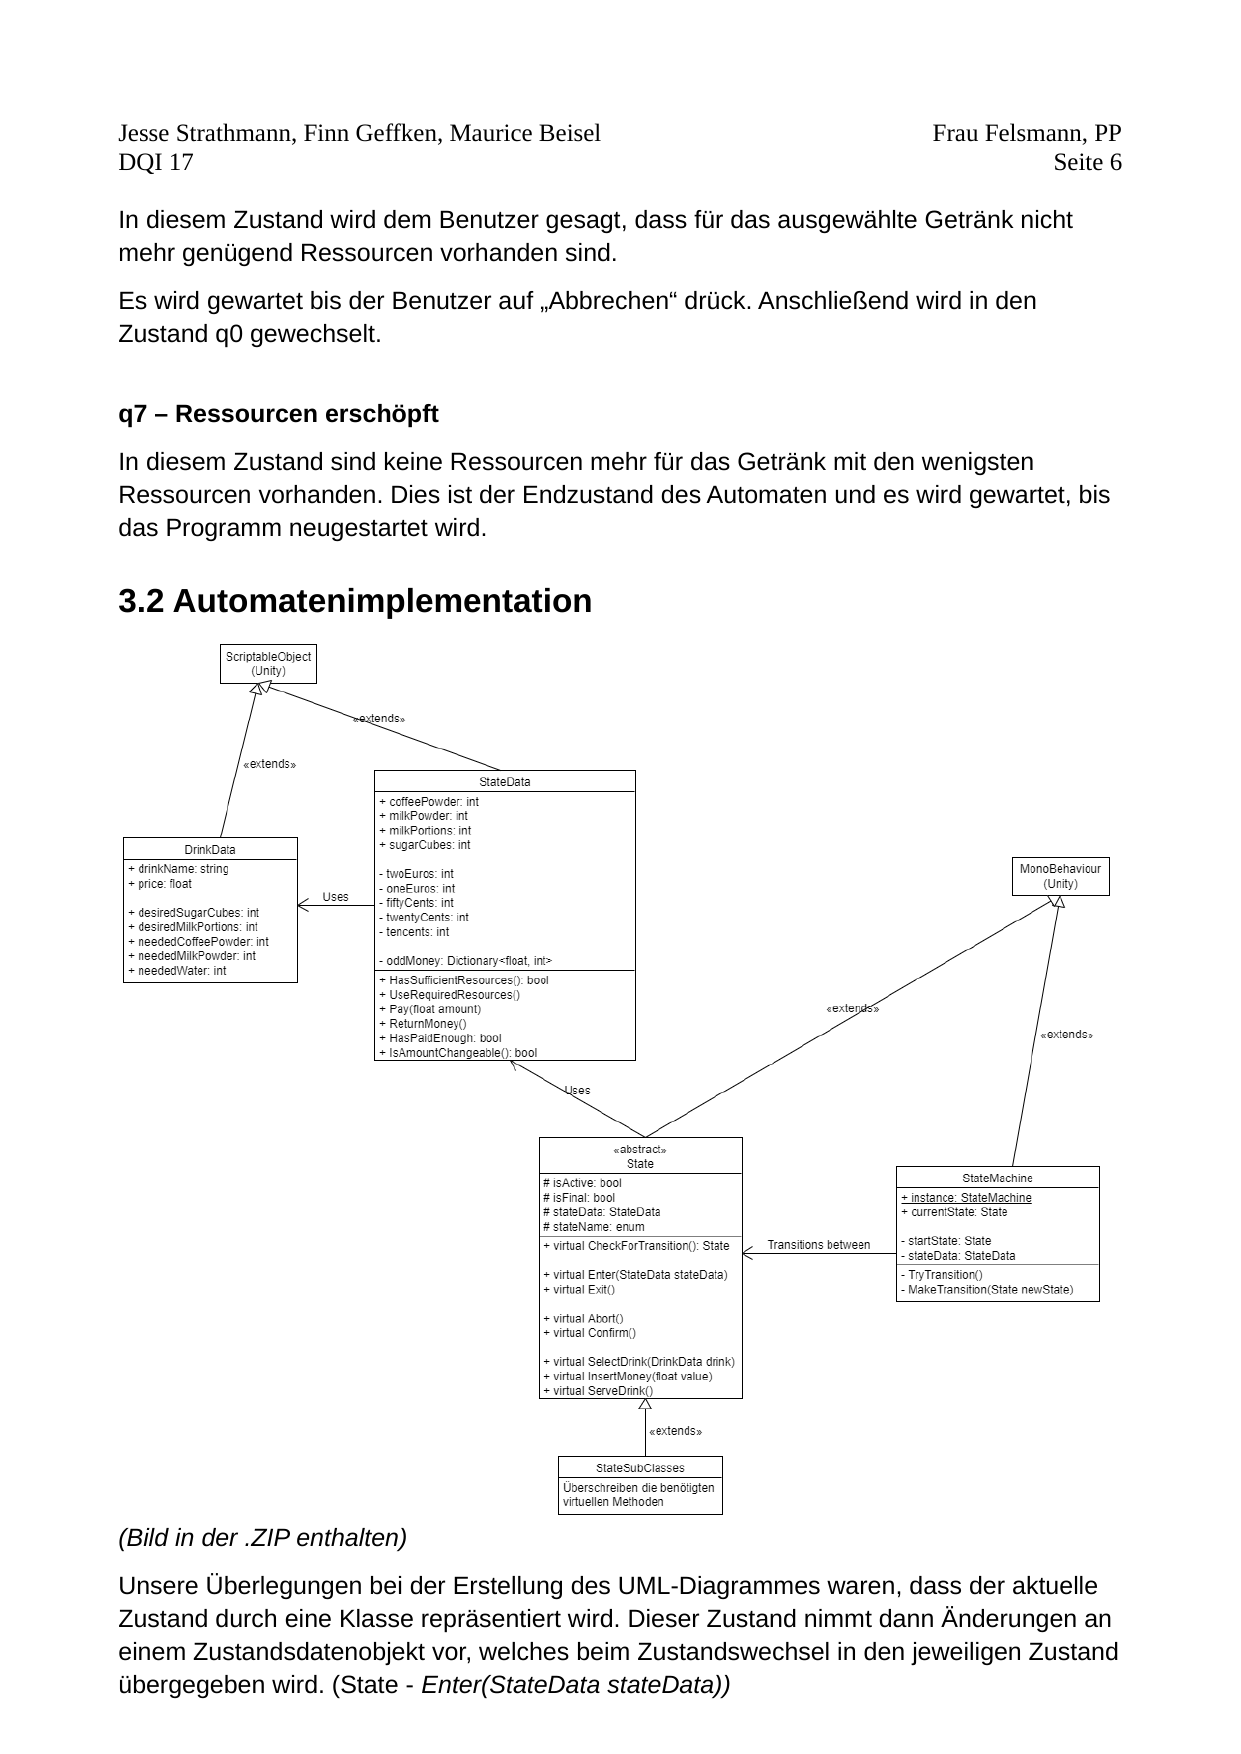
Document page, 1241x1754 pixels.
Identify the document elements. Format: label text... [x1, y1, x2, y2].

text Es wird gewartet bis der Benutzer auf „Abbrechen“ drück. Anschließend wird in den Zustand q0 gewechselt. [118, 286, 1122, 347]
text In diesem Zustand wird dem Benutzer gesagt, dass für das ausgewählte Getränk nicht mehr genügend Ressourcen vorhanden sind. [118, 205, 1122, 267]
text Unsere Überlegungen bei der Erstellung des UML-Diagrammes waren, dass der aktuelle Zustand durch eine Klasse repräsentiert wird. Dieser Zustand nimmt dann Änderungen an einem Zustandsdatenobjekt vor, welches beim Zustandswechsel in den jeweiligen Zustand übergegeben wird. (State - Enter(StateData stateData)) [118, 1571, 1122, 1698]
text (Bild in der .ZIP enthalten) [118, 620, 1122, 1552]
text q7 – Ressourcen erschöpft [118, 366, 1122, 428]
subtitle 3.2 Automatenimplementation [118, 581, 1122, 620]
text In diesem Zustand sind keine Ressourcen mehr für das Getränk mit den wenigsten Ressourcen vorhanden. Dies ist der Endzustand des Automaten und es wird gewartet, bis das Programm neugestartet wird. [118, 447, 1122, 542]
